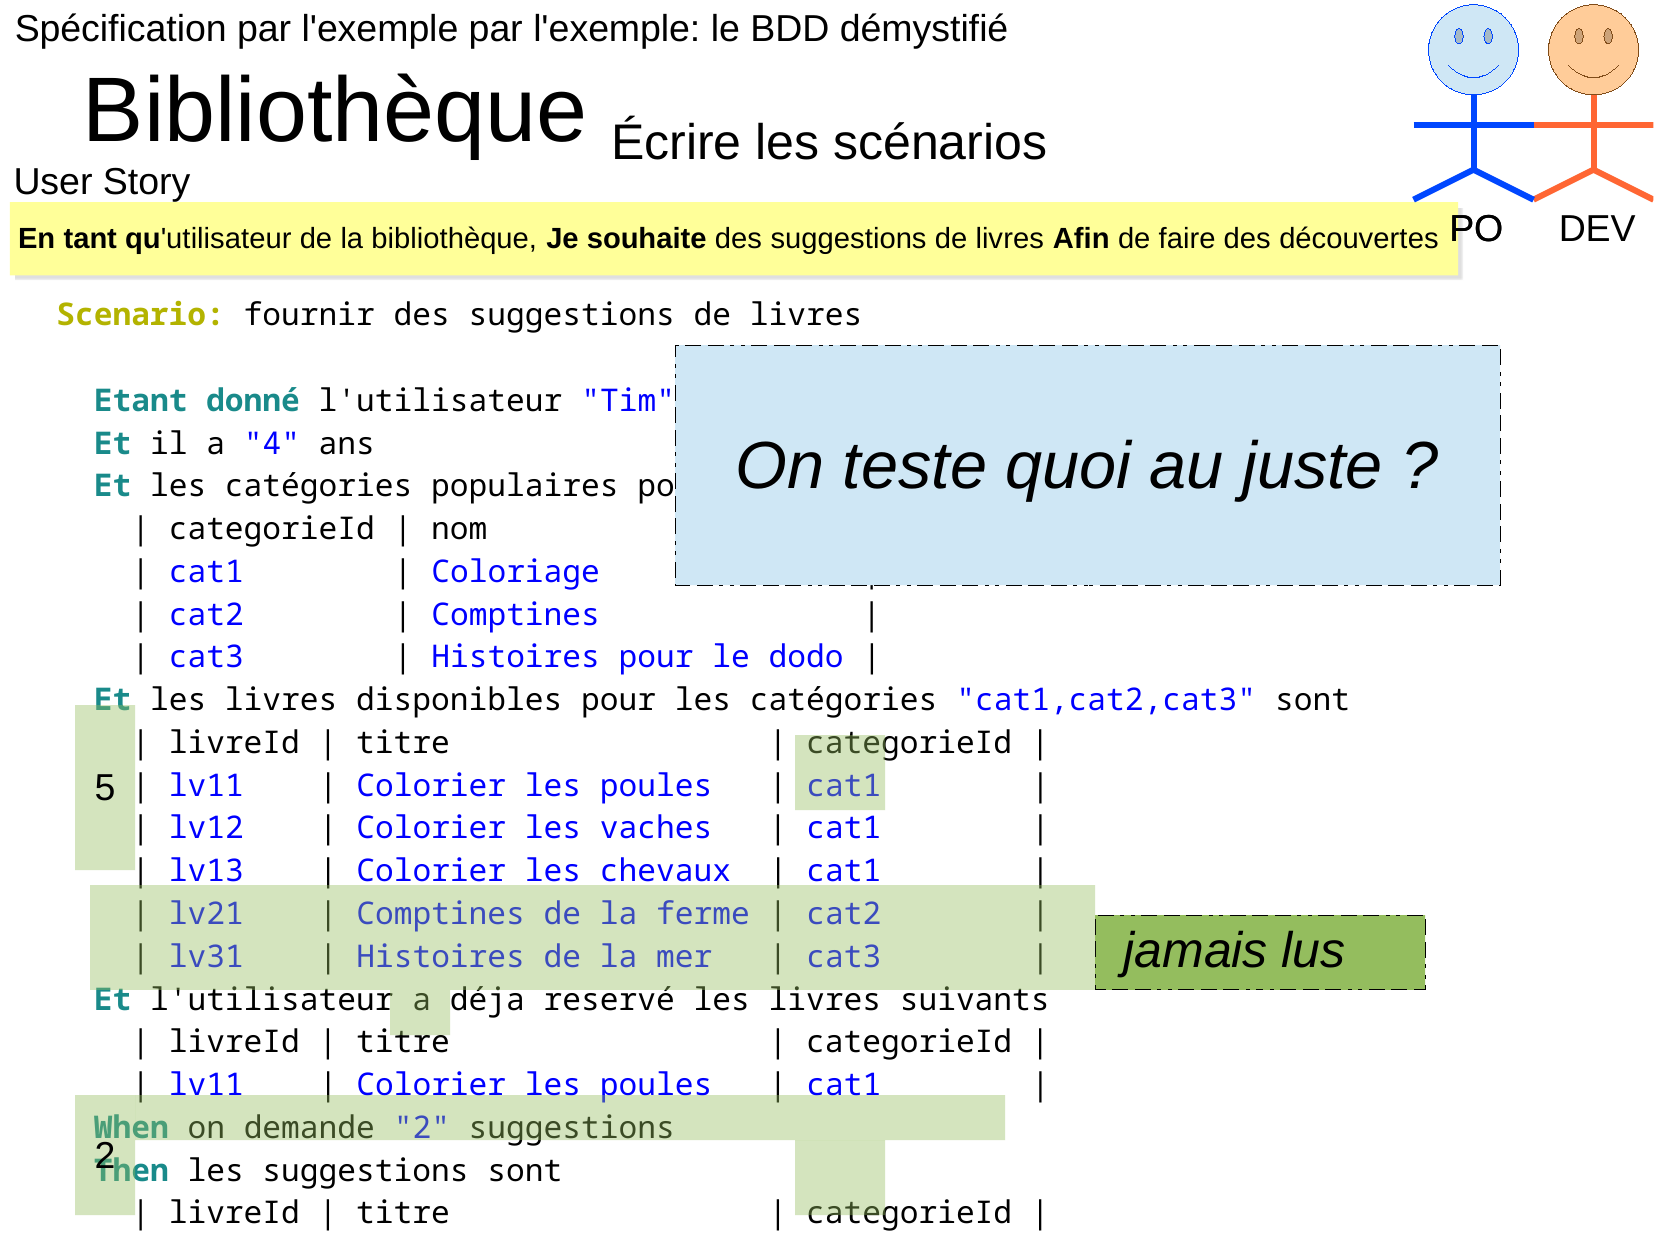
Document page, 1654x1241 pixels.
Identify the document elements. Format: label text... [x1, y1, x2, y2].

text_box DEV [1534, 199, 1654, 257]
text_box En tant qu'utilisateur de la bibliothèque, Je souhaite des suggestions de livres Afin de faire des découvertes [9, 210, 1459, 276]
text_box On teste quoi au juste ? [675, 345, 1501, 586]
text_box [135, 1095, 1006, 1216]
text_box Scenario: fournir des suggestions de livres Etant donné l'utilisateur "Tim" Et il a "4" ans Et les catégories populaires pour cet age sont | categorieId | nom | | cat1 | Coloriage | | cat2 | Comptines | | cat3 | Histoires pour le dodo | Et les livres disponibles pour les catégories "cat1,cat2,cat3" sont | livreId | titre | categorieId | | lv11 | Colorier les poules | cat1 | | lv12 | Colorier les vaches | cat1 | | lv13 | Colorier les chevaux | cat1 | | lv21 | Comptines de la ferme | cat2 | | lv31 | Histoires de la mer | cat3 | Et l'utilisateur a déja reservé les livres suivants | livreId | titre | categorieId | | lv11 | Colorier les poules | cat1 | When on demande "2" suggestions Then les suggestions sont | livreId | titre | categorieId | | | | | | lv12 | Colorier les vaches | cat1 | | lv21 | Comptines de la ferme | cat2 | [3, 285, 1365, 1241]
text_box jamais lus [1096, 915, 1426, 990]
text_box Écrire les scénarios [596, 106, 1063, 178]
text_box 2 [75, 1095, 136, 1216]
text_box PO [1413, 213, 1534, 257]
text_box [90, 885, 1096, 1036]
text_box User Story [0, 153, 82, 210]
title Bibliothèque [82, 5, 1571, 213]
text_box [795, 735, 886, 811]
text_box Spécification par l'exemple par l'exemple: le BDD démystifié [0, 0, 1024, 57]
text_box [1571, 4, 1639, 95]
text_box 5 [75, 705, 136, 871]
